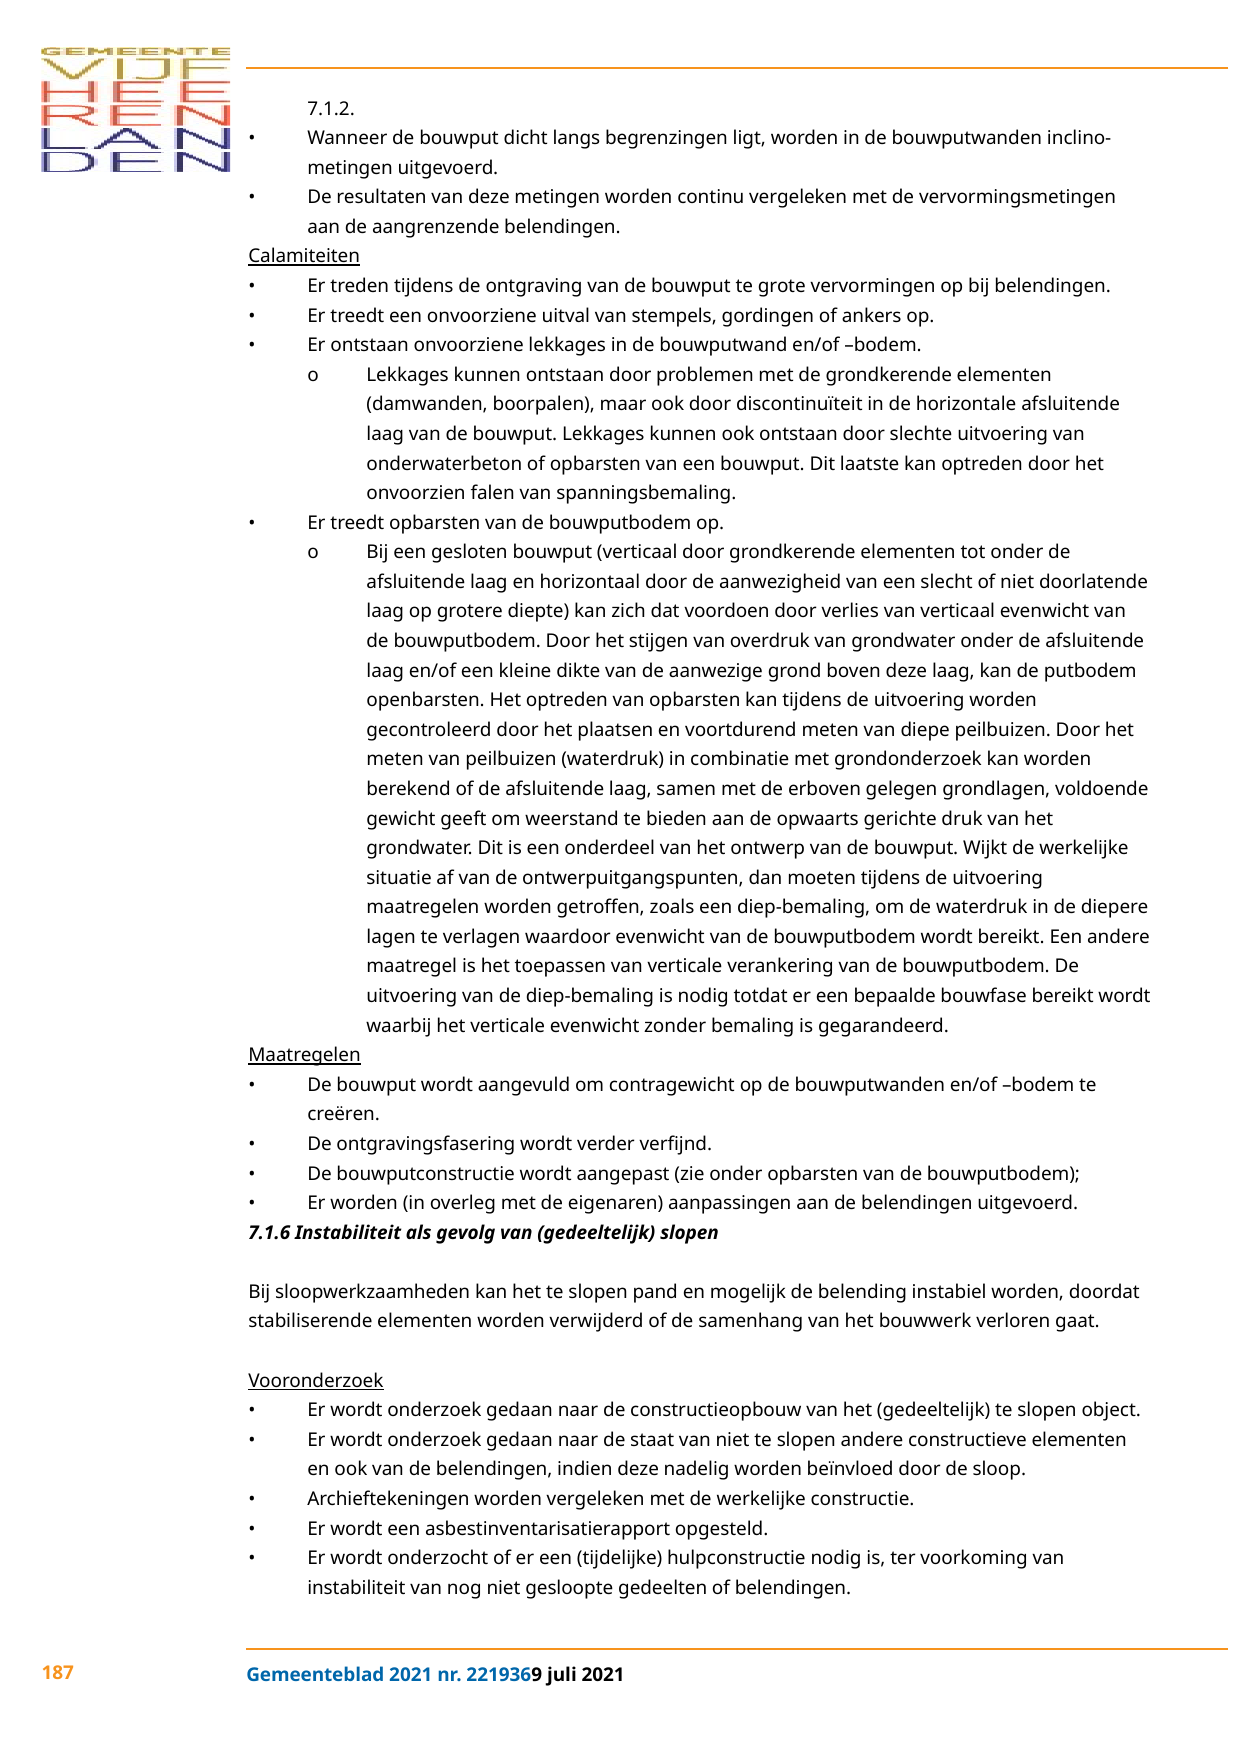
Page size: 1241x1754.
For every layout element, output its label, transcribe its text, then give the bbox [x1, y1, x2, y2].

list De bouwput wordt aangevuld om contragewicht op de bouwputwanden en/of –bodem te creëren. [248, 1071, 1152, 1126]
list Lekkages kunnen ontstaan door problemen met de grondkerende elementen (damwanden, boorpalen), maar ook door discontinuïteit in de horizontale afsluitende laag van de bouwput. Lekkages kunnen ook ontstaan door slechte uitvoering van onderwaterbeton of opbarsten van een bouwput. Dit laatste kan optreden door het onvoorzien falen van spanningsbemaling. [307, 361, 1152, 505]
list De ontgravingsfasering wordt verder verfijnd. [248, 1130, 1152, 1156]
list Er wordt een asbestinventarisatierapport opgesteld. [248, 1515, 1152, 1541]
text Calamiteiten [248, 243, 1152, 268]
list Wanneer de bouwput dicht langs begrenzingen ligt, worden in de bouwputwanden inclino-metingen uitgevoerd. [248, 124, 1152, 180]
list De resultaten van deze metingen worden continu vergeleken met de vervormingsmetingen aan de aangrenzende belendingen. [248, 183, 1152, 239]
text Maatregelen [248, 1041, 1152, 1067]
list Bij een gesloten bouwput (verticaal door grondkerende elementen tot onder de afsluitende laag en horizontaal door de aanwezigheid van een slecht of niet doorlatende laag op grotere diepte) kan zich dat voordoen door verlies van verticaal evenwicht van de bouwputbodem. Door het stijgen van overdruk van grondwater onder de afsluitende laag en/of een kleine dikte van de aanwezige grond boven deze laag, kan de putbodem openbarsten. Het optreden van opbarsten kan tijdens de uitvoering worden gecontroleerd door het plaatsen en voortdurend meten van diepe peilbuizen. Door het meten van peilbuizen (waterdruk) in combinatie met grondonderzoek kan worden berekend of de afsluitende laag, samen met de erboven gelegen grondlagen, voldoende gewicht geeft om weerstand te bieden aan de opwaarts gerichte druk van het grondwater. Dit is een onderdeel van het ontwerp van de bouwput. Wijkt de werkelijke situatie af van de ontwerpuitgangspunten, dan moeten tijdens de uitvoering maatregelen worden getroffen, zoals een diep-bemaling, om de waterdruk in de diepere lagen te verlagen waardoor evenwicht van de bouwputbodem wordt bereikt. Een andere maatregel is het toepassen van verticale verankering van de bouwputbodem. De uitvoering van de diep-bemaling is nodig totdat er een bepaalde bouwfase bereikt wordt waarbij het verticale evenwicht zonder bemaling is gegarandeerd. [307, 538, 1152, 1038]
list Er treedt een onvoorziene uitval van stempels, gordingen of ankers op. [248, 302, 1152, 328]
list Archieftekeningen worden vergeleken met de werkelijke constructie. [248, 1485, 1152, 1511]
list De bouwputconstructie wordt aangepast (zie onder opbarsten van de bouwputbodem); [248, 1160, 1152, 1186]
list Er treedt opbarsten van de bouwputbodem op. [248, 509, 1152, 535]
list 7.1.2. [248, 95, 1152, 121]
list Er wordt onderzoek gedaan naar de constructieopbouw van het (gedeeltelijk) te slopen object. [248, 1396, 1152, 1422]
list Er wordt onderzoek gedaan naar de staat van niet te slopen andere constructieve elementen en ook van de belendingen, indien deze nadelig worden beïnvloed door de sloop. [248, 1426, 1152, 1481]
text Bij sloopwerkzaamheden kan het te slopen pand en mogelijk de belending instabiel worden, doordat stabiliserende elementen worden verwijderd of de samenhang van het bouwwerk verloren gaat. [248, 1278, 1152, 1333]
list Er ontstaan onvoorziene lekkages in de bouwputwand en/of –bodem. [248, 331, 1152, 357]
list Er wordt onderzocht of er een (tijdelijke) hulpconstructie nodig is, ter voorkoming van instabiliteit van nog niet gesloopte gedeelten of belendingen. [248, 1544, 1152, 1600]
list Er worden (in overleg met de eigenaren) aanpassingen aan de belendingen uitgevoerd. [248, 1189, 1152, 1215]
text 7.1.6 Instabiliteit als gevolg van (gedeeltelijk) slopen [248, 1219, 1152, 1245]
picture [41, 47, 231, 172]
list Er treden tijdens de ontgraving van de bouwput te grote vervormingen op bij belendingen. [248, 272, 1152, 298]
text Vooronderzoek [248, 1367, 1152, 1393]
